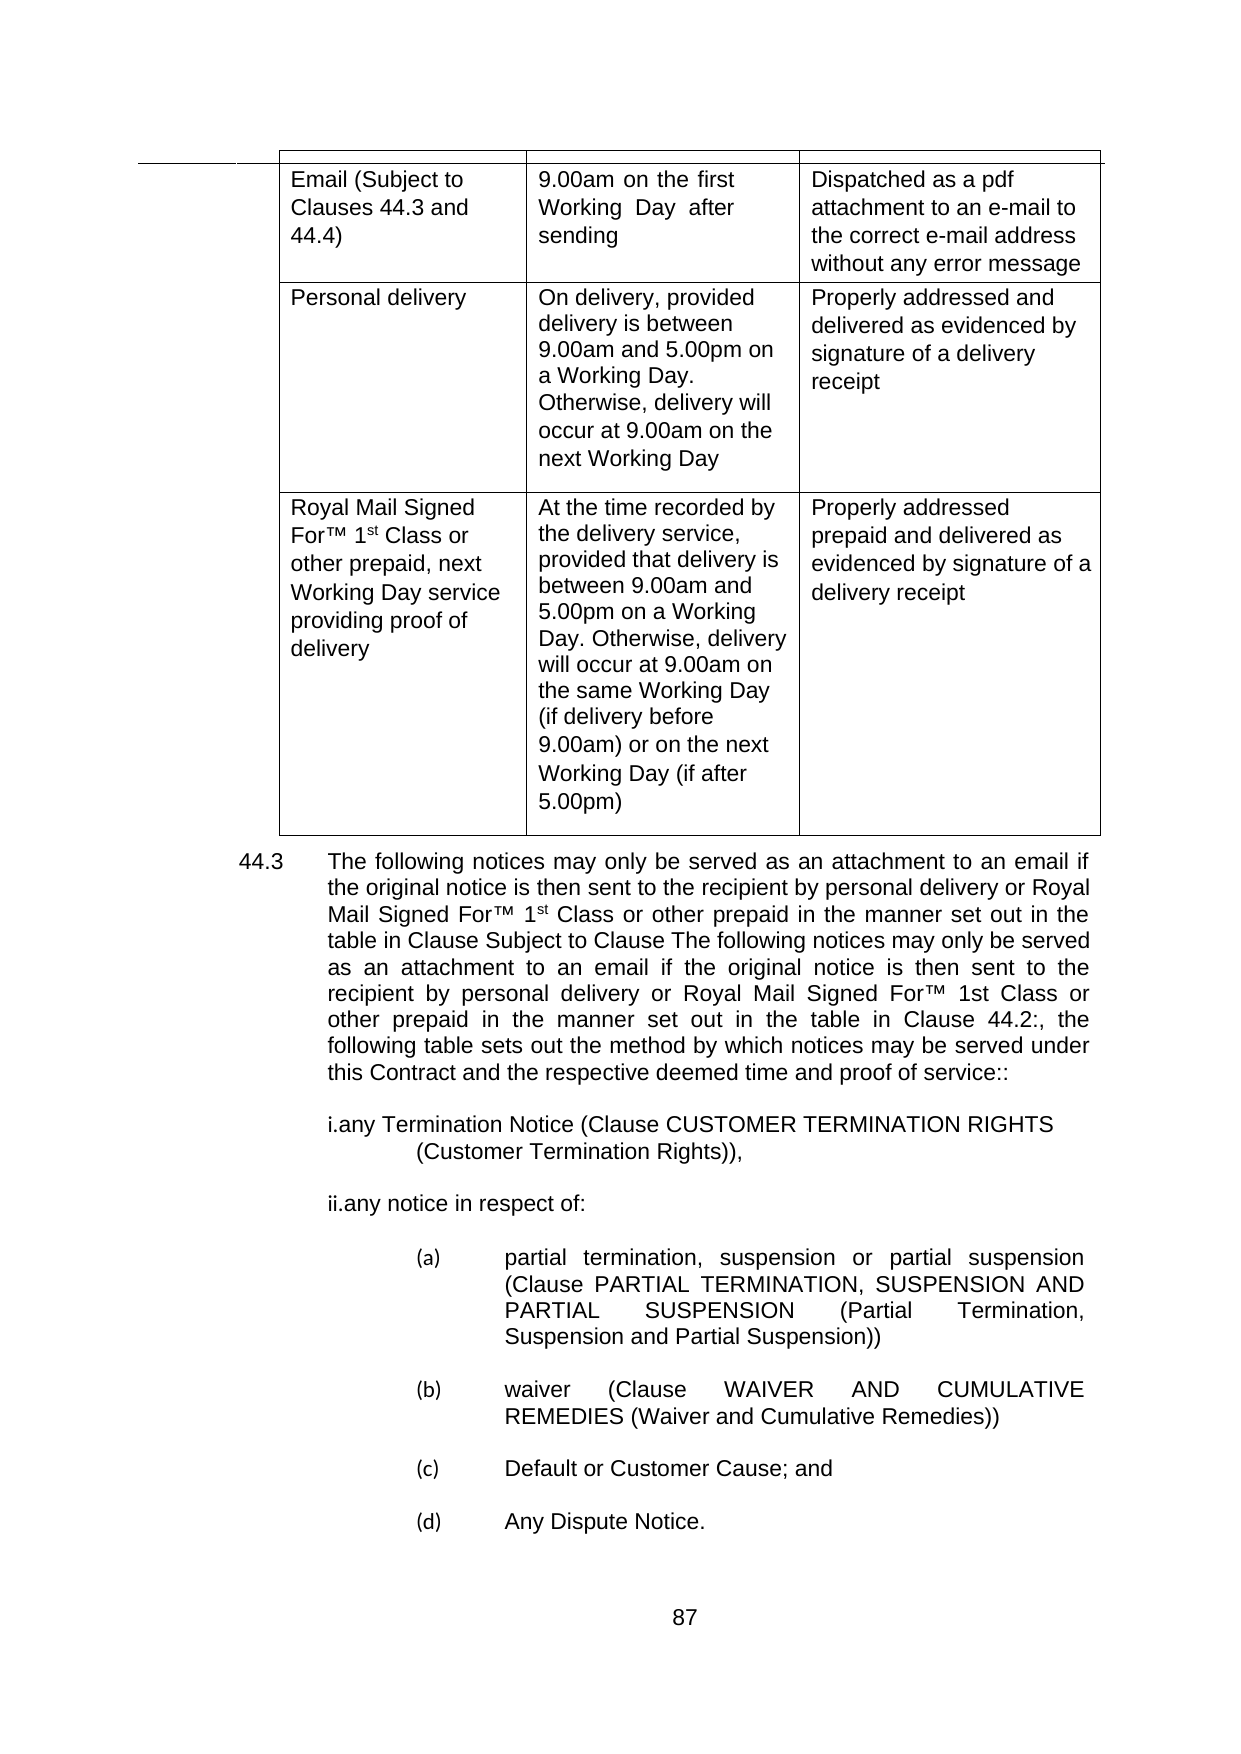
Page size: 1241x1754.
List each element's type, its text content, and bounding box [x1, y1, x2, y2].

list partial termination, suspension or partial suspension (Clause 33 (Partial Termination, Suspension and Partial Suspension)) [416, 1243, 1085, 1350]
table_cell [527, 151, 799, 163]
table_cell Personal delivery [280, 283, 526, 492]
table_cell Properly addressed prepaid and delivered as evidenced by signature of a delivery receipt [800, 493, 1100, 834]
table_cell [280, 151, 526, 163]
table_cell Properly addressed and delivered as evidenced by signature of a delivery receipt [800, 283, 1100, 492]
table_cell [800, 151, 1100, 163]
list any notice in respect of: [327, 1189, 1090, 1218]
table_cell 9.00am on the first Working Day after sending [527, 164, 799, 282]
table_cell Dispatched as a pdf attachment to an e-mail to the correct e-mail address without any error message [800, 164, 1100, 282]
list The following notices may only be served as an attachment to an email if the original notice is then sent to the recipient by personal delivery or Royal Mail Signed For™ 1st Class or other prepaid in the manner set out in the table in Clause 44.2: [239, 848, 1090, 1085]
table_cell Email (Subject to Clauses 44.3 and 44.4) [280, 164, 526, 282]
list waiver (Clause 37 (Waiver and Cumulative Remedies)) [416, 1375, 1085, 1429]
list any Termination Notice (Clause 30 (Customer Termination Rights)), [327, 1110, 1090, 1164]
table_cell At the time recorded by the delivery service, provided that delivery is between 9.00am and 5.00pm on a Working Day. Otherwise, delivery will occur at 9.00am on the same Working Day (if delivery before 9.00am) or on the next Working Day (if after 5.00pm) [527, 493, 799, 834]
list Any Dispute Notice. [416, 1507, 1085, 1535]
table_cell On delivery, provided delivery is between 9.00am and 5.00pm on a Working Day. Otherwise, delivery will occur at 9.00am on the next Working Day [527, 283, 799, 492]
table_cell Royal Mail Signed For™ 1st Class or other prepaid, next Working Day service providing proof of delivery [280, 493, 526, 834]
list Default or Customer Cause; and [416, 1454, 1085, 1482]
